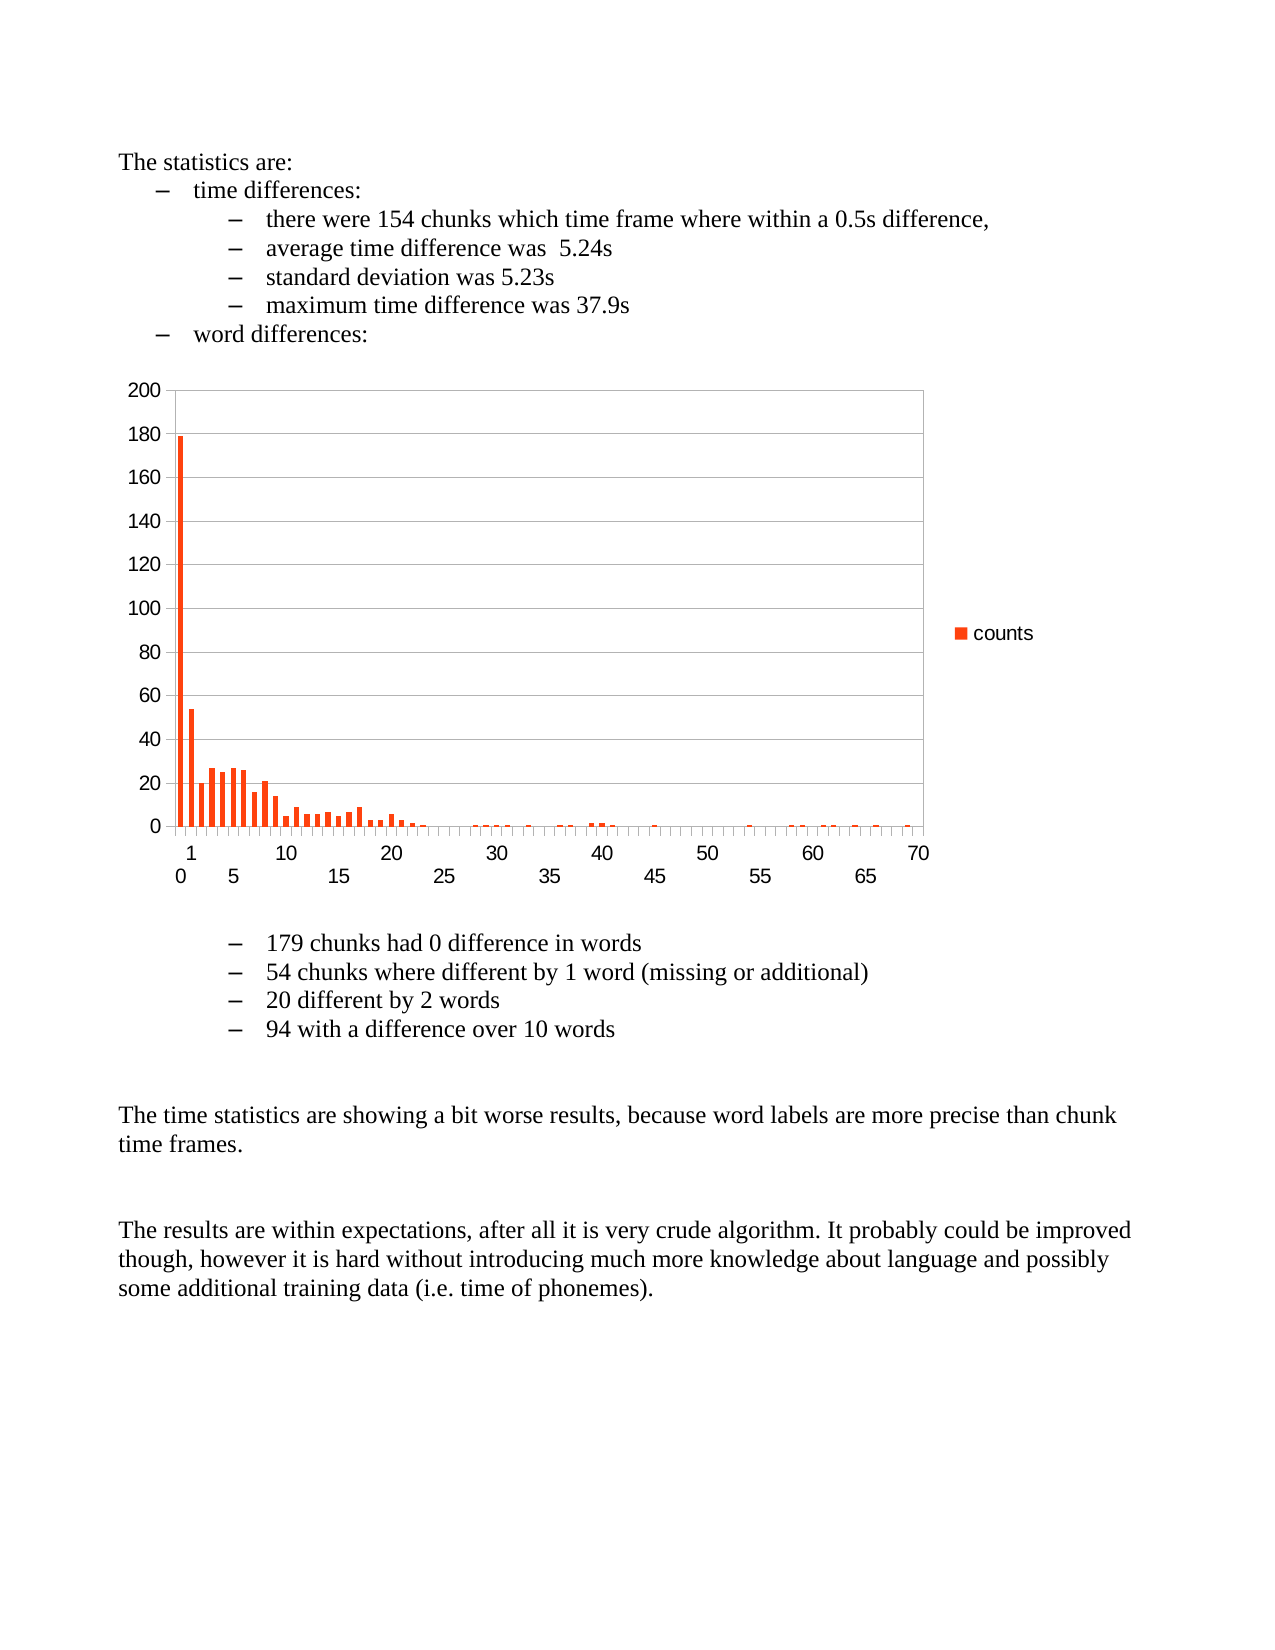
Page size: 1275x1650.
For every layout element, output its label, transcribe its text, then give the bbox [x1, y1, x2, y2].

list 20 different by 2 words [228, 986, 1157, 1014]
text The time statistics are showing a bit worse results, because word labels are more precise than chunk time frames. [118, 1101, 1157, 1158]
list word differences: [156, 319, 1157, 348]
list time differences: [156, 176, 1157, 204]
list there were 154 chunks which time frame where within a 0.5s difference, [228, 204, 1157, 233]
text The results are within expectations, after all it is very crude algorithm. It probably could be improved though, however it is hard without introducing much more knowledge about language and possibly some additional training data (i.e. time of phonemes). [118, 1216, 1157, 1302]
list 179 chunks had 0 difference in words [228, 928, 1157, 957]
list 54 chunks where different by 1 word (missing or additional) [228, 957, 1157, 986]
list average time difference was 5.24s [228, 233, 1157, 262]
list standard deviation was 5.23s [228, 262, 1157, 291]
text The statistics are: [118, 147, 1157, 176]
list maximum time difference was 37.9s [228, 291, 1157, 319]
list 94 with a difference over 10 words [228, 1014, 1157, 1043]
